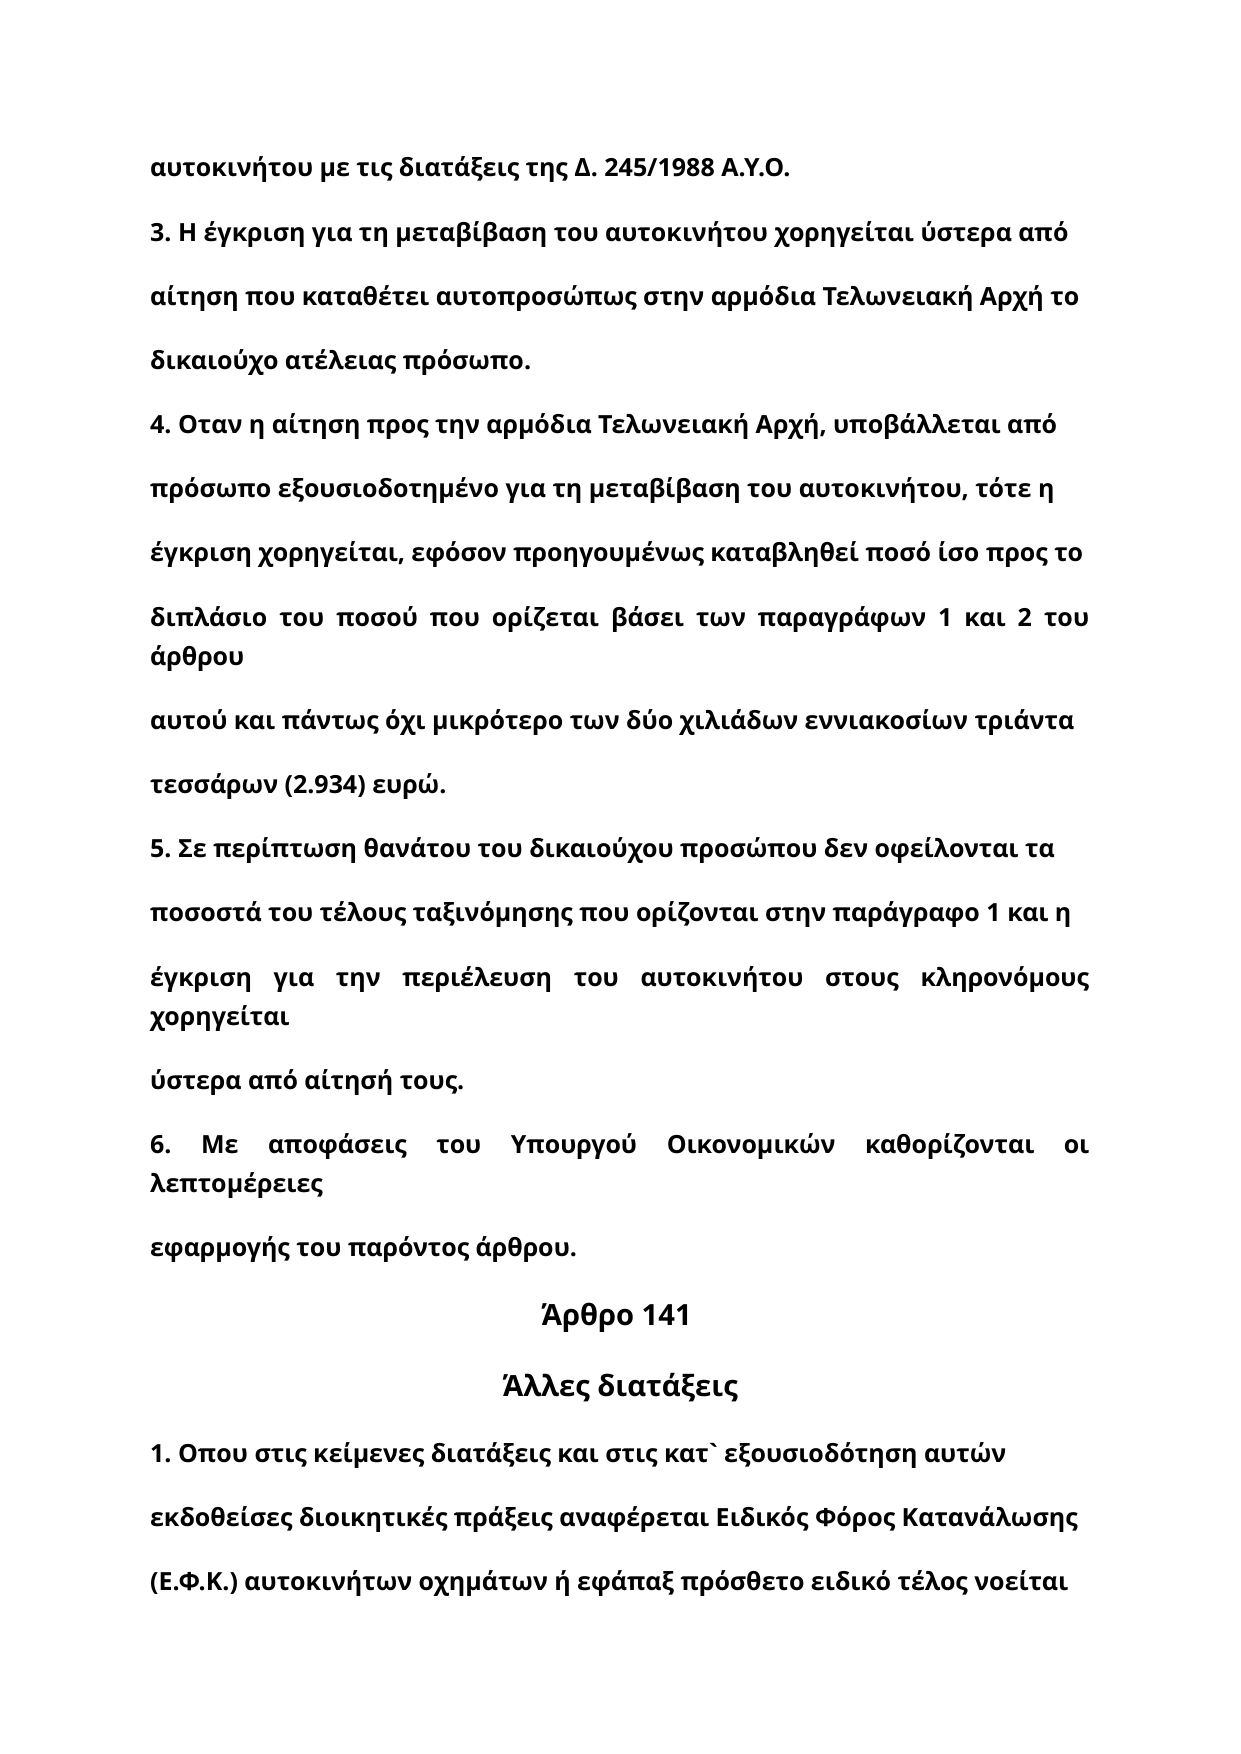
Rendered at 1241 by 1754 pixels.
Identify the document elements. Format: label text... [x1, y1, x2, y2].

text δικαιούχο ατέλειας πρόσωπο. [150, 342, 1090, 377]
text πρόσωπο εξουσιοδοτημένο για τη μεταβίβαση του αυτοκινήτου, τότε η [150, 471, 1090, 505]
text 6. Με αποφάσεις του Υπουργού Οικονομικών καθορίζονται οι λεπτομέρειες [150, 1127, 1090, 1200]
subtitle Άρθρο 141 [150, 1294, 1090, 1334]
text 5. Σε περίπτωση θανάτου του δικαιούχου προσώπου δεν οφείλονται τα [150, 831, 1090, 865]
text εκδοθείσες διοικητικές πράξεις αναφέρεται Ειδικός Φόρος Κατανάλωσης [150, 1499, 1090, 1534]
text έγκριση για την περιέλευση του αυτοκινήτου στους κληρονόμους χορηγείται [150, 959, 1090, 1032]
text διπλάσιο του ποσού που ορίζεται βάσει των παραγράφων 1 και 2 του άρθρου [150, 599, 1090, 672]
text αίτηση που καταθέτει αυτοπροσώπως στην αρμόδια Τελωνειακή Αρχή το [150, 278, 1090, 312]
text (Ε.Φ.Κ.) αυτοκινήτων οχημάτων ή εφάπαξ πρόσθετο ειδικό τέλος νοείται [150, 1564, 1090, 1598]
text έγκριση χορηγείται, εφόσον προηγουμένως καταβληθεί ποσό ίσο προς το [150, 535, 1090, 569]
text τεσσάρων (2.934) ευρώ. [150, 767, 1090, 801]
text ύστερα από αίτησή τους. [150, 1062, 1090, 1097]
text αυτού και πάντως όχι μικρότερο των δύο χιλιάδων εννιακοσίων τριάντα [150, 702, 1090, 737]
text ποσοστά του τέλους ταξινόμησης που ορίζονται στην παράγραφο 1 και η [150, 895, 1090, 929]
text 4. Οταν η αίτηση προς την αρμόδια Τελωνειακή Αρχή, υποβάλλεται από [150, 407, 1090, 441]
text 1. Οπου στις κείμενες διατάξεις και στις κατ` εξουσιοδότηση αυτών [150, 1435, 1090, 1469]
text 3. Η έγκριση για τη μεταβίβαση του αυτοκινήτου χορηγείται ύστερα από [150, 214, 1090, 248]
text εφαρμογής του παρόντος άρθρου. [150, 1230, 1090, 1264]
subtitle Άλλες διατάξεις [150, 1365, 1090, 1404]
text αυτοκινήτου με τις διατάξεις της Δ. 245/1988 Α.Υ.Ο. [150, 150, 1090, 184]
